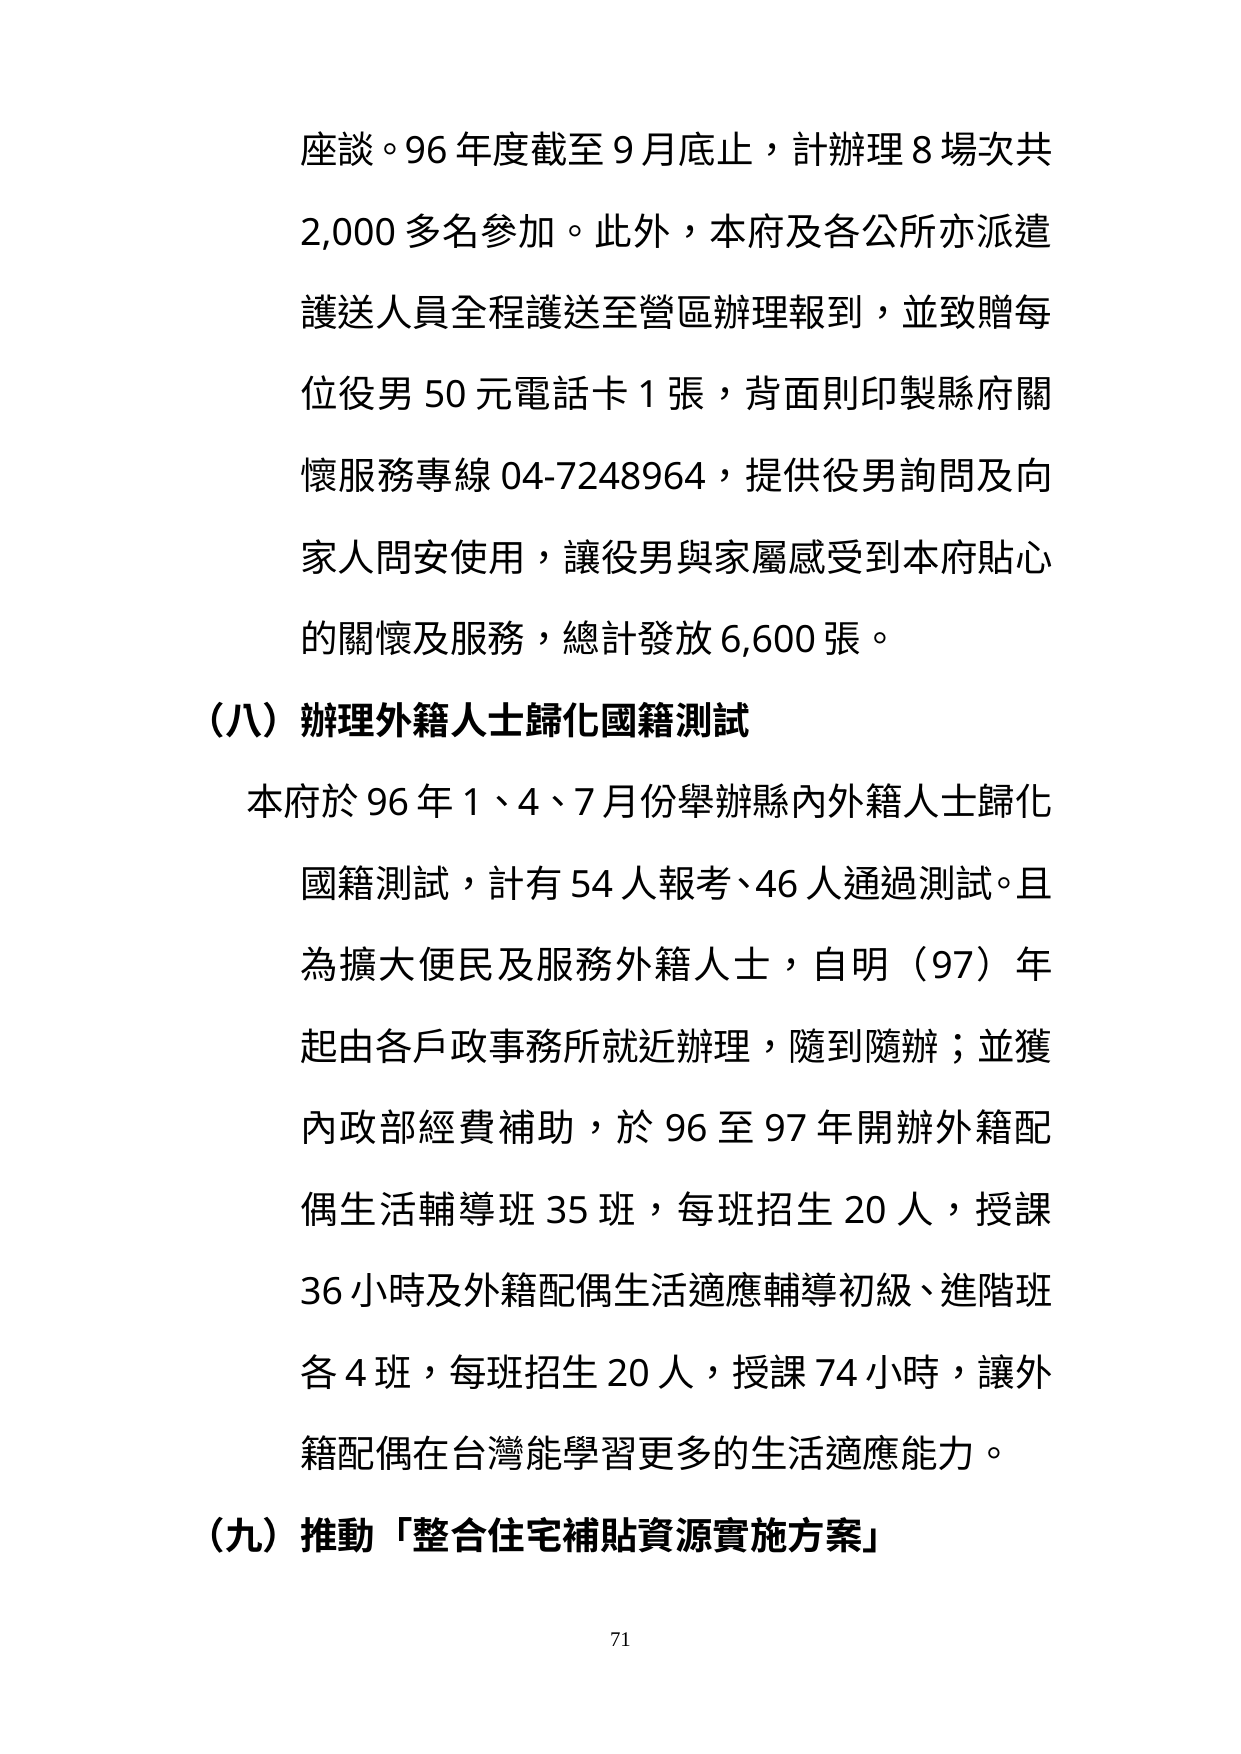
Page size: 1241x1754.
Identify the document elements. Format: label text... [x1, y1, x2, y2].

text 本府於96年1、4、7月份舉辦縣內外籍人士歸化國籍測試，計有54人報考、46人通過測試。且為擴大便民及服務外籍人士，自明（97）年起由各戶政事務所就近辦理，隨到隨辦；並獲內政部經費補助，於96至97年開辦外籍配偶生活輔導班35班，每班招生20人，授課36小時及外籍配偶生活適應輔導初級、進階班各4班，每班招生20人，授課74小時，讓外籍配偶在台灣能學習更多的生活適應能力。 [187, 772, 1053, 1478]
text 座談。96年度截至9月底止，計辦理8場次共2,000多名參加。此外，本府及各公所亦派遣護送人員全程護送至營區辦理報到，並致贈每位役男50元電話卡1張，背面則印製縣府關懷服務專線04-7248964，提供役男詢問及向家人問安使用，讓役男與家屬感受到本府貼心的關懷及服務，總計發放6,600張。 [187, 120, 1053, 663]
text （八）辦理外籍人士歸化國籍測試 [187, 691, 1053, 745]
text （九）推動「整合住宅補貼資源實施方案」 [187, 1506, 1053, 1560]
